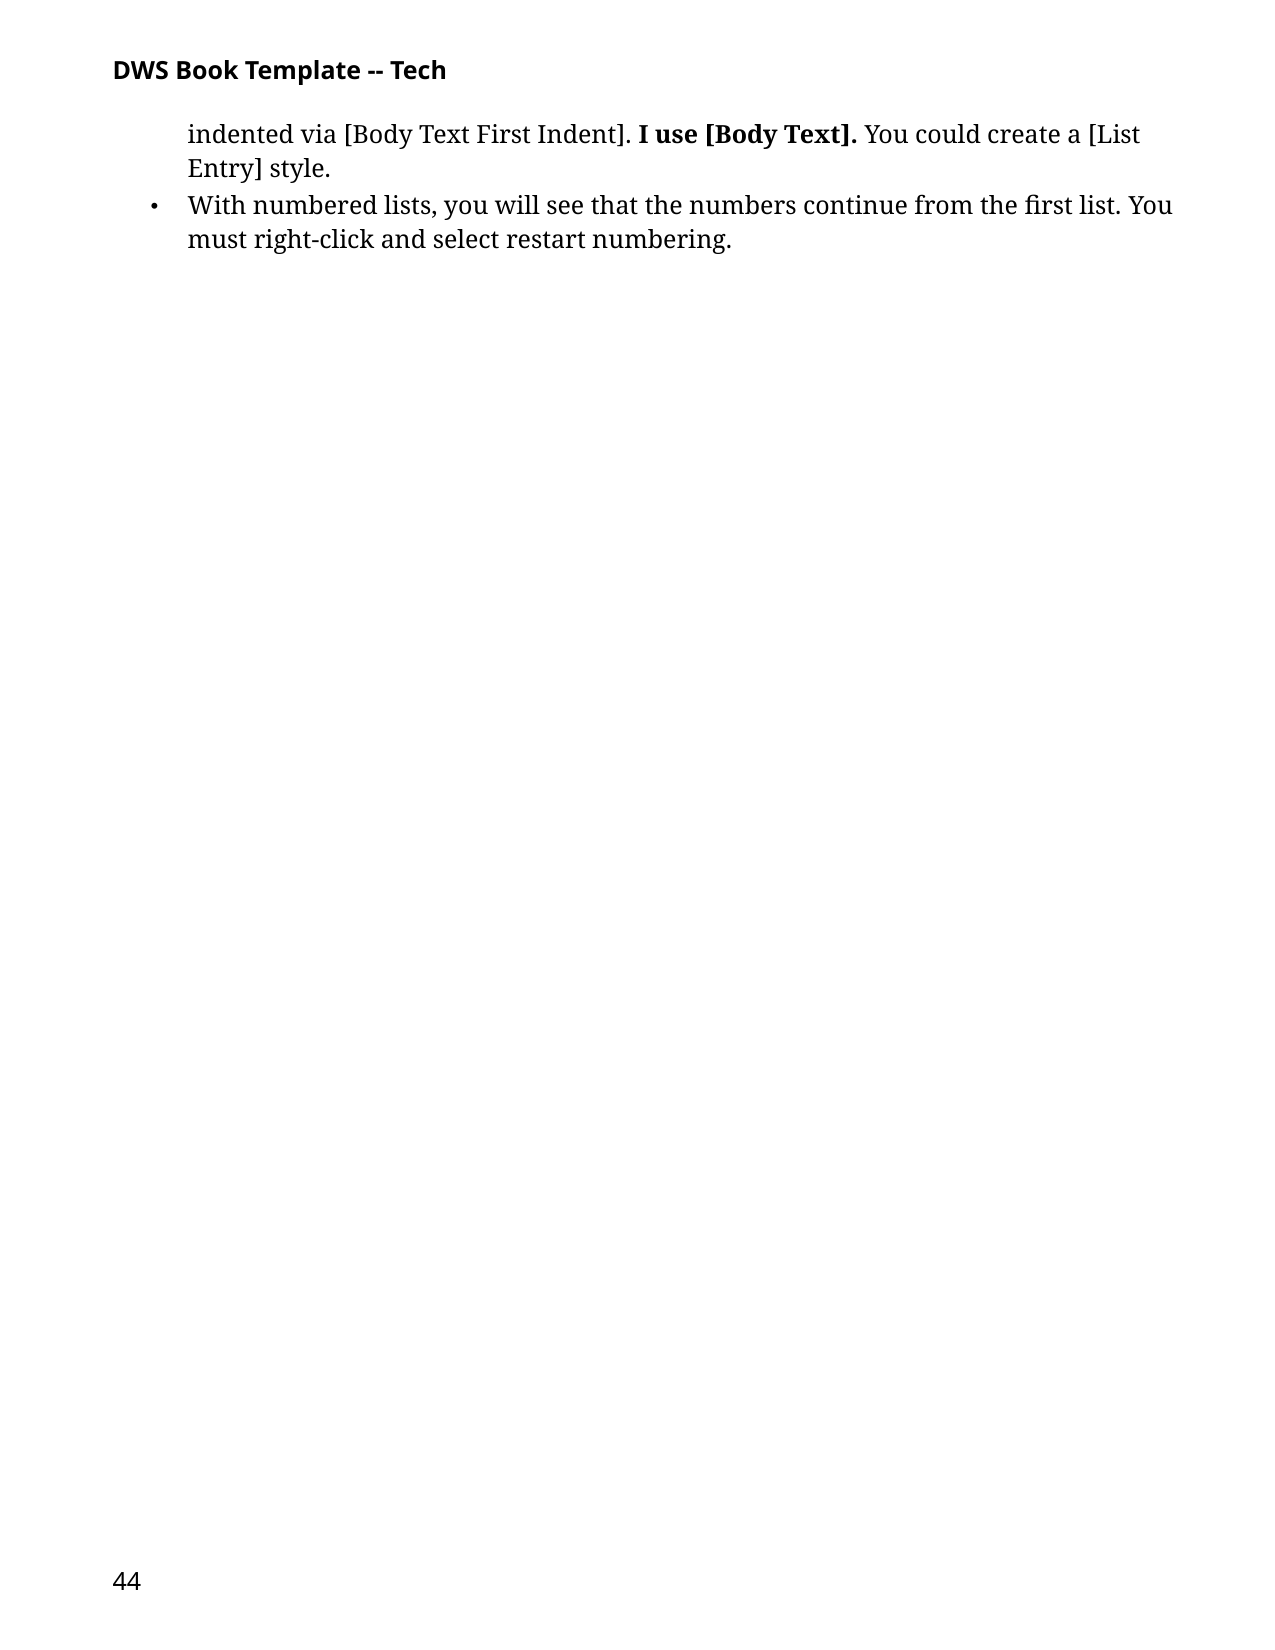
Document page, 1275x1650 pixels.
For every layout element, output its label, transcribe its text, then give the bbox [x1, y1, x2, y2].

list indented via [Body Text First Indent]. I use [Body Text]. You could create a [List Entry] style. [150, 117, 1181, 185]
list With numbered lists, you will see that the numbers continue from the first list. You must right-click and select restart numbering. [150, 188, 1181, 256]
